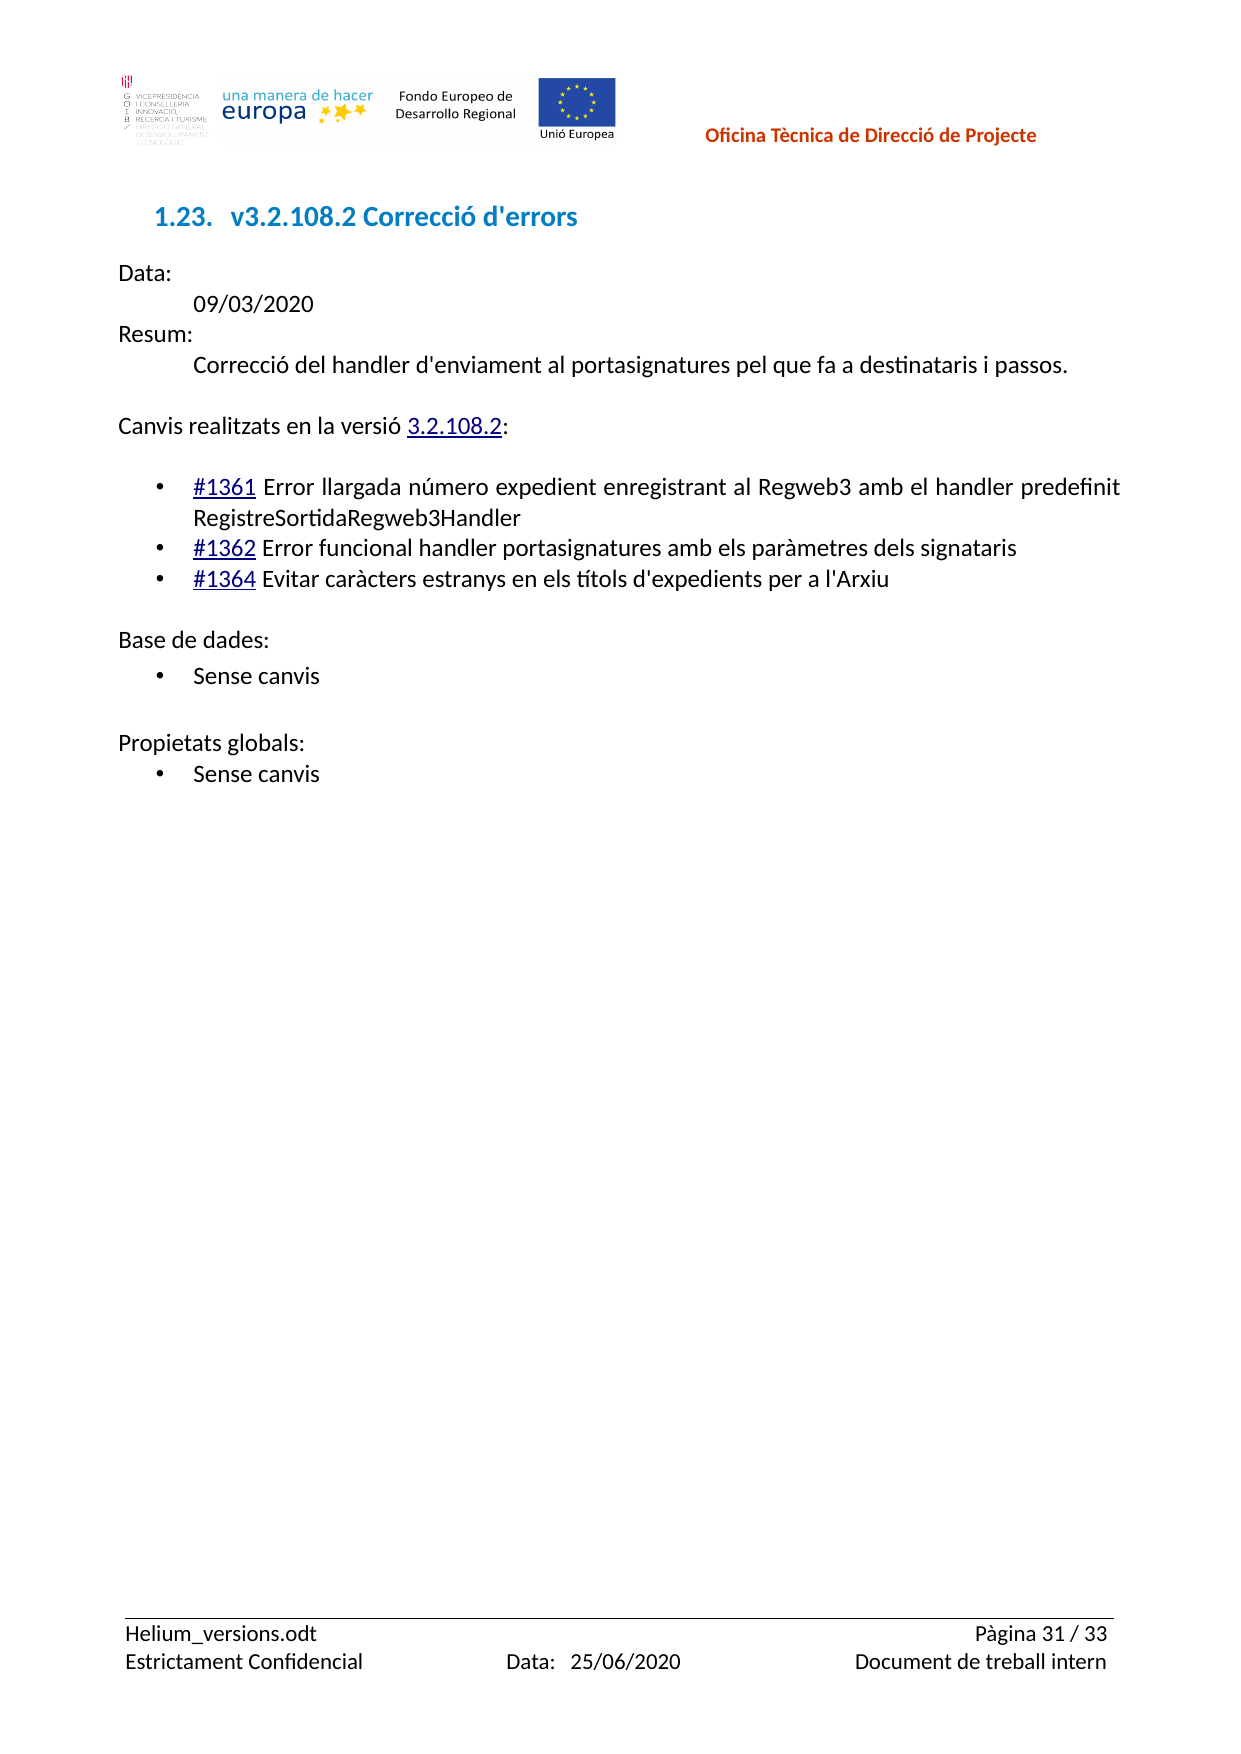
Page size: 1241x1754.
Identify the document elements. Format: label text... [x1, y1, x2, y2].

text Correcció del handler d'enviament al portasignatures pel que fa a destinataris i passos. [118, 349, 1122, 380]
picture [118, 73, 213, 147]
picture [219, 73, 621, 147]
list Sense canvis [156, 660, 1122, 691]
text Resum: [118, 319, 1122, 349]
text Base de dades: [118, 624, 1122, 654]
text Propietats globals: [118, 727, 1122, 758]
subtitle v3.2.108.2 Correcció d'errors [153, 198, 1122, 234]
text Data: [118, 258, 1122, 288]
list Sense canvis [156, 758, 1122, 788]
text 09/03/2020 [118, 288, 1122, 319]
list #1362 Error funcional handler portasignatures amb els paràmetres dels signataris [156, 532, 1122, 563]
list #1361 Error llargada número expedient enregistrant al Regweb3 amb el handler predefinit RegistreSortidaRegweb3Handler [156, 471, 1122, 532]
text Canvis realitzats en la versió 3.2.108.2: [118, 410, 1122, 441]
list #1364 Evitar caràcters estranys en els títols d'expedients per a l'Arxiu [156, 563, 1122, 593]
